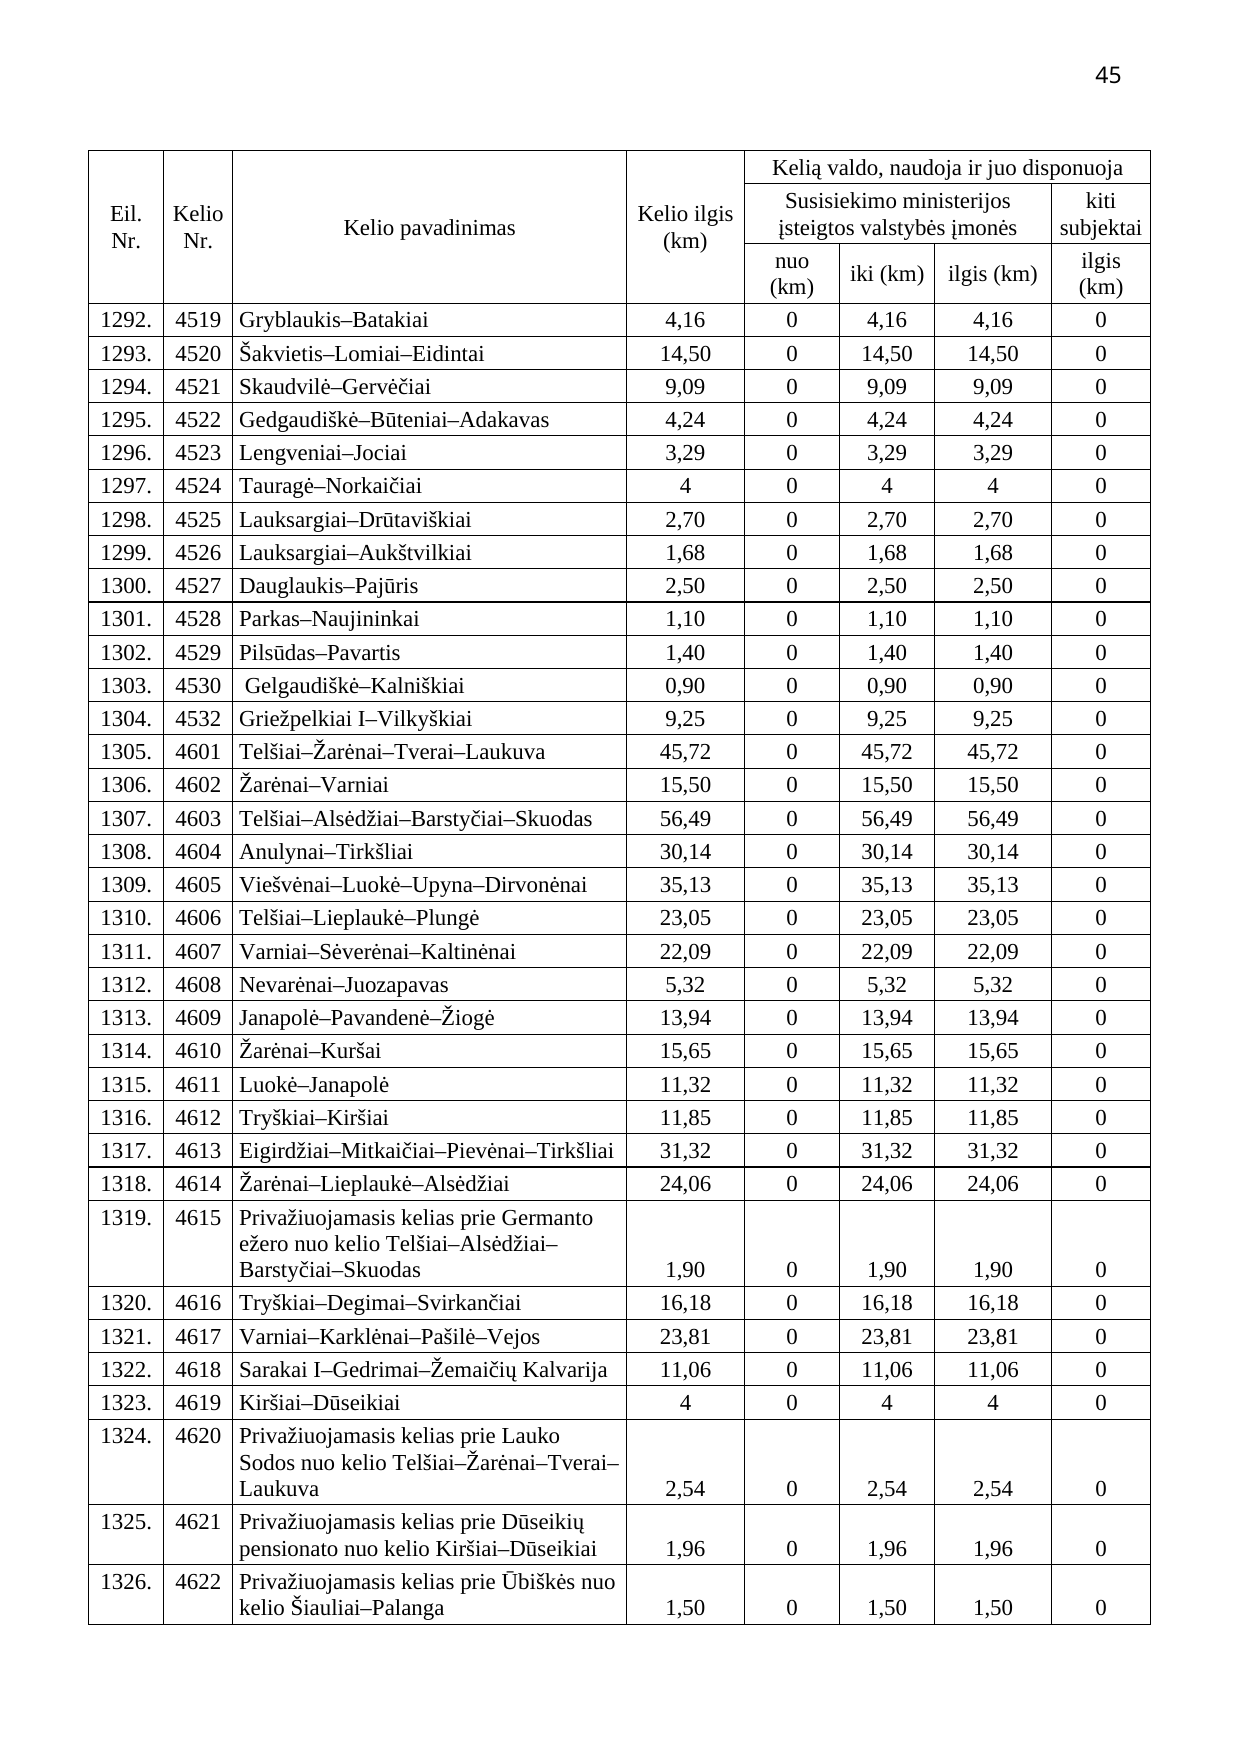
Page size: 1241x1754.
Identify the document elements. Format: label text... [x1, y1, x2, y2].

table_cell 4 [935, 470, 1051, 502]
table_cell 15,50 [627, 769, 744, 801]
table_cell Privažiuojamasis kelias prie Ūbiškės nuo kelio Šiauliai–Palanga [233, 1565, 626, 1623]
table_cell 4,24 [935, 403, 1051, 435]
table_cell Gelgaudiškė–Kalniškiai [233, 669, 626, 701]
table_cell 1315. [89, 1068, 163, 1100]
table_cell 5,32 [840, 968, 934, 1000]
table_cell 1313. [89, 1001, 163, 1033]
table_cell 1299. [89, 536, 163, 568]
table_cell 0 [1052, 1287, 1150, 1319]
table_cell 1,68 [840, 536, 934, 568]
table_cell Dauglaukis–Pajūris [233, 569, 626, 601]
table_cell 0 [745, 470, 839, 502]
table_cell 30,14 [840, 835, 934, 867]
table_cell 11,06 [935, 1353, 1051, 1385]
table_cell 4606 [164, 902, 232, 934]
table_cell 4529 [164, 636, 232, 668]
table_cell 4604 [164, 835, 232, 867]
table_cell 1322. [89, 1353, 163, 1385]
table_cell Susisiekimo ministerijos įsteigtos valstybės įmonės [745, 184, 1051, 243]
table_cell 1300. [89, 569, 163, 601]
table_cell 1308. [89, 835, 163, 867]
table_cell 0 [745, 1505, 839, 1564]
table_cell 9,09 [935, 370, 1051, 402]
table_cell Telšiai–Alsėdžiai–Barstyčiai–Skuodas [233, 802, 626, 834]
table_cell 0 [745, 1035, 839, 1067]
table_cell Telšiai–Lieplaukė–Plungė [233, 902, 626, 934]
table_cell 11,85 [627, 1101, 744, 1133]
table_cell 0 [745, 702, 839, 734]
table_header Kelią valdo, naudoja ir juo disponuoja [745, 151, 1150, 183]
table_cell 1297. [89, 470, 163, 502]
table_cell 16,18 [627, 1287, 744, 1319]
table_cell 56,49 [627, 802, 744, 834]
table_cell 0 [1052, 470, 1150, 502]
table_cell 0 [1052, 802, 1150, 834]
table_cell 4617 [164, 1320, 232, 1352]
table_cell 2,70 [935, 503, 1051, 535]
table_cell 0 [745, 1386, 839, 1418]
table_cell 4,24 [840, 403, 934, 435]
table_cell Privažiuojamasis kelias prie Lauko Sodos nuo kelio Telšiai–Žarėnai–Tverai–Laukuva [233, 1420, 626, 1504]
table_cell 31,32 [935, 1134, 1051, 1166]
table_cell 1321. [89, 1320, 163, 1352]
table_cell 0 [745, 769, 839, 801]
table_cell 23,81 [840, 1320, 934, 1352]
table_cell 14,50 [935, 337, 1051, 369]
table_cell 1296. [89, 436, 163, 468]
table_cell 4519 [164, 304, 232, 336]
table_cell 0 [745, 1201, 839, 1286]
table_cell nuo (km) [745, 244, 839, 302]
table_cell 4530 [164, 669, 232, 701]
table_cell Sarakai I–Gedrimai–Žemaičių Kalvarija [233, 1353, 626, 1385]
table_cell 1305. [89, 735, 163, 768]
table_cell 4616 [164, 1287, 232, 1319]
table_cell 1,96 [935, 1505, 1051, 1564]
table_cell 30,14 [627, 835, 744, 867]
table_header Eil. Nr. [89, 151, 163, 302]
table_cell kiti subjektai [1052, 184, 1150, 243]
table_cell 1320. [89, 1287, 163, 1319]
table_header Kelio pavadinimas [233, 151, 626, 302]
table_cell 0 [1052, 603, 1150, 635]
table_cell 2,50 [840, 569, 934, 601]
table_cell 15,50 [935, 769, 1051, 801]
table_cell 0 [745, 1101, 839, 1133]
table_cell 35,13 [627, 868, 744, 901]
table_cell 4527 [164, 569, 232, 601]
table_cell 14,50 [840, 337, 934, 369]
table_cell Lauksargiai–Aukštvilkiai [233, 536, 626, 568]
table_cell 1,10 [935, 603, 1051, 635]
table_cell 22,09 [840, 935, 934, 967]
table_cell 0 [1052, 1565, 1150, 1623]
table_cell Viešvėnai–Luokė–Upyna–Dirvonėnai [233, 868, 626, 901]
table_cell 11,06 [840, 1353, 934, 1385]
table_cell 14,50 [627, 337, 744, 369]
table_cell 4601 [164, 735, 232, 768]
table_cell 0 [1052, 735, 1150, 768]
table_cell 9,25 [840, 702, 934, 734]
table_cell 9,09 [627, 370, 744, 402]
table_cell 2,54 [627, 1420, 744, 1504]
table_cell 1,90 [840, 1201, 934, 1286]
table_cell 4618 [164, 1353, 232, 1385]
table_cell 4520 [164, 337, 232, 369]
table_cell Privažiuojamasis kelias prie Germanto ežero nuo kelio Telšiai–Alsėdžiai–Barstyčiai–Skuodas [233, 1201, 626, 1286]
table_cell 1294. [89, 370, 163, 402]
table_cell Nevarėnai–Juozapavas [233, 968, 626, 1000]
table_cell Tauragė–Norkaičiai [233, 470, 626, 502]
table_cell 4603 [164, 802, 232, 834]
table_cell 22,09 [935, 935, 1051, 967]
table_cell 2,50 [627, 569, 744, 601]
table_cell 1303. [89, 669, 163, 701]
table_cell 1318. [89, 1168, 163, 1199]
table_cell 0 [745, 669, 839, 701]
table_cell 4528 [164, 603, 232, 635]
table_cell 2,54 [840, 1420, 934, 1504]
table_cell 4526 [164, 536, 232, 568]
table_cell 4525 [164, 503, 232, 535]
table_cell 0 [1052, 636, 1150, 668]
table_cell Lengveniai–Jociai [233, 436, 626, 468]
table_cell 23,05 [840, 902, 934, 934]
table_cell 45,72 [627, 735, 744, 768]
table_cell 4602 [164, 769, 232, 801]
table_cell 0 [1052, 1068, 1150, 1100]
table_cell 0 [745, 1068, 839, 1100]
table_cell 1,10 [627, 603, 744, 635]
table_cell 0 [1052, 370, 1150, 402]
table_cell Varniai–Karklėnai–Pašilė–Vejos [233, 1320, 626, 1352]
table_cell iki (km) [840, 244, 934, 302]
table_cell 4607 [164, 935, 232, 967]
table_cell 16,18 [935, 1287, 1051, 1319]
table_cell 11,06 [627, 1353, 744, 1385]
table_cell 4608 [164, 968, 232, 1000]
table_cell 4,16 [935, 304, 1051, 336]
table_cell 4619 [164, 1386, 232, 1418]
table_cell 56,49 [840, 802, 934, 834]
table_header Kelio ilgis (km) [627, 151, 744, 302]
table_cell 4612 [164, 1101, 232, 1133]
table_cell Gryblaukis–Batakiai [233, 304, 626, 336]
table_cell 1307. [89, 802, 163, 834]
table_cell 0 [745, 370, 839, 402]
table_cell 1,40 [840, 636, 934, 668]
table_cell Žarėnai–Kuršai [233, 1035, 626, 1067]
table_cell 1324. [89, 1420, 163, 1504]
table_cell 0 [745, 802, 839, 834]
table_cell 23,05 [935, 902, 1051, 934]
table_cell 0 [745, 1565, 839, 1623]
table_cell 1312. [89, 968, 163, 1000]
table_cell 0 [1052, 868, 1150, 901]
table_cell 1,96 [840, 1505, 934, 1564]
table_cell 4 [935, 1386, 1051, 1418]
table_cell Lauksargiai–Drūtaviškiai [233, 503, 626, 535]
table_cell 0 [1052, 702, 1150, 734]
table_cell 0 [745, 603, 839, 635]
table_cell Janapolė–Pavandenė–Žiogė [233, 1001, 626, 1033]
table_cell 1,40 [935, 636, 1051, 668]
table_cell 0 [1052, 503, 1150, 535]
table_cell 2,70 [627, 503, 744, 535]
table_cell 9,09 [840, 370, 934, 402]
table_cell Šakvietis–Lomiai–Eidintai [233, 337, 626, 369]
table_cell 9,25 [935, 702, 1051, 734]
table_cell 3,29 [840, 436, 934, 468]
table_cell 23,81 [627, 1320, 744, 1352]
table_cell Tryškiai–Degimai–Svirkančiai [233, 1287, 626, 1319]
table_cell Pilsūdas–Pavartis [233, 636, 626, 668]
table_cell 5,32 [627, 968, 744, 1000]
table_cell 4613 [164, 1134, 232, 1166]
table_cell 0 [745, 1353, 839, 1385]
table_cell 0 [745, 835, 839, 867]
table_cell 13,94 [935, 1001, 1051, 1033]
table_cell 4522 [164, 403, 232, 435]
table_cell 4615 [164, 1201, 232, 1286]
table_cell 11,32 [840, 1068, 934, 1100]
table_cell 1323. [89, 1386, 163, 1418]
table_cell 1292. [89, 304, 163, 336]
table_cell 0 [745, 1287, 839, 1319]
table_cell 4,16 [840, 304, 934, 336]
table_header Kelio Nr. [164, 151, 232, 302]
table_cell 0 [1052, 536, 1150, 568]
table_cell 15,50 [840, 769, 934, 801]
table_cell Luokė–Janapolė [233, 1068, 626, 1100]
table_cell 45,72 [840, 735, 934, 768]
table_cell 0 [1052, 1101, 1150, 1133]
table_cell 24,06 [935, 1168, 1051, 1199]
table_cell 35,13 [840, 868, 934, 901]
table_cell 11,32 [935, 1068, 1051, 1100]
table_cell 0,90 [627, 669, 744, 701]
table_cell 1298. [89, 503, 163, 535]
table_cell 0 [745, 1420, 839, 1504]
table_cell 4621 [164, 1505, 232, 1564]
table_cell 0 [745, 735, 839, 768]
table_cell 0,90 [935, 669, 1051, 701]
table_cell 1,50 [840, 1565, 934, 1623]
table_cell 4521 [164, 370, 232, 402]
table_cell 0 [1052, 1505, 1150, 1564]
table_cell 0 [745, 902, 839, 934]
table_cell 1,40 [627, 636, 744, 668]
table_cell 1311. [89, 935, 163, 967]
table_cell 1314. [89, 1035, 163, 1067]
table_cell Telšiai–Žarėnai–Tverai–Laukuva [233, 735, 626, 768]
table_cell 11,85 [935, 1101, 1051, 1133]
table_cell 0 [1052, 1201, 1150, 1286]
table_cell 2,54 [935, 1420, 1051, 1504]
table_cell 13,94 [840, 1001, 934, 1033]
table_cell 4,16 [627, 304, 744, 336]
table_cell 1319. [89, 1201, 163, 1286]
table_cell 4 [627, 1386, 744, 1418]
table_cell 1,90 [627, 1201, 744, 1286]
table_cell 30,14 [935, 835, 1051, 867]
table_cell 1,50 [627, 1565, 744, 1623]
table_cell 1,50 [935, 1565, 1051, 1623]
table_cell 1316. [89, 1101, 163, 1133]
table_cell 45,72 [935, 735, 1051, 768]
table_cell 4610 [164, 1035, 232, 1067]
table_cell 1306. [89, 769, 163, 801]
table_cell 31,32 [627, 1134, 744, 1166]
table_cell 0 [1052, 1386, 1150, 1418]
table_cell 0 [745, 1134, 839, 1166]
table_cell 35,13 [935, 868, 1051, 901]
table_cell Eigirdžiai–Mitkaičiai–Pievėnai–Tirkšliai [233, 1134, 626, 1166]
table_cell Varniai–Sėverėnai–Kaltinėnai [233, 935, 626, 967]
table_cell 2,50 [935, 569, 1051, 601]
table_cell Žarėnai–Varniai [233, 769, 626, 801]
table_cell 0 [1052, 1353, 1150, 1385]
table_cell 24,06 [840, 1168, 934, 1199]
table_cell 4,24 [627, 403, 744, 435]
table_cell 0 [1052, 835, 1150, 867]
table_cell Griežpelkiai I–Vilkyškiai [233, 702, 626, 734]
table_cell Tryškiai–Kiršiai [233, 1101, 626, 1133]
table_cell 16,18 [840, 1287, 934, 1319]
table_cell 1317. [89, 1134, 163, 1166]
table_cell 0 [1052, 1168, 1150, 1199]
table_cell 15,65 [840, 1035, 934, 1067]
table_cell 0 [1052, 935, 1150, 967]
table_cell 0,90 [840, 669, 934, 701]
table_cell 2,70 [840, 503, 934, 535]
table_cell 1,96 [627, 1505, 744, 1564]
table_cell 0 [745, 569, 839, 601]
table_cell 1,10 [840, 603, 934, 635]
table_cell 0 [745, 403, 839, 435]
table_cell 4523 [164, 436, 232, 468]
table_cell 0 [745, 536, 839, 568]
table_cell 1310. [89, 902, 163, 934]
table_cell 1304. [89, 702, 163, 734]
table_cell 5,32 [935, 968, 1051, 1000]
table_cell 1326. [89, 1565, 163, 1623]
table_cell 0 [745, 436, 839, 468]
table_cell 0 [1052, 304, 1150, 336]
table_cell 9,25 [627, 702, 744, 734]
table_cell 0 [745, 503, 839, 535]
table_cell 4611 [164, 1068, 232, 1100]
table_cell 1301. [89, 603, 163, 635]
table_cell 1325. [89, 1505, 163, 1564]
table_cell 4 [840, 470, 934, 502]
table_cell 31,32 [840, 1134, 934, 1166]
table_cell 3,29 [935, 436, 1051, 468]
table_cell 13,94 [627, 1001, 744, 1033]
table_cell 0 [745, 636, 839, 668]
table_cell 0 [745, 1168, 839, 1199]
table_cell 3,29 [627, 436, 744, 468]
table_cell 1302. [89, 636, 163, 668]
table_cell 4609 [164, 1001, 232, 1033]
table_cell Anulynai–Tirkšliai [233, 835, 626, 867]
table_cell 4605 [164, 868, 232, 901]
table_cell 0 [1052, 337, 1150, 369]
table_cell 23,81 [935, 1320, 1051, 1352]
table_cell 11,32 [627, 1068, 744, 1100]
table_cell 0 [1052, 968, 1150, 1000]
table_cell 0 [1052, 1035, 1150, 1067]
table_cell 0 [1052, 902, 1150, 934]
table_cell Skaudvilė–Gervėčiai [233, 370, 626, 402]
table_cell 0 [1052, 1001, 1150, 1033]
table_cell 0 [1052, 1134, 1150, 1166]
table_cell 0 [1052, 1320, 1150, 1352]
table_cell 0 [1052, 769, 1150, 801]
table_cell 0 [745, 337, 839, 369]
table_cell 0 [1052, 569, 1150, 601]
table_cell ilgis (km) [935, 244, 1051, 302]
table_cell Parkas–Naujininkai [233, 603, 626, 635]
table_cell 4614 [164, 1168, 232, 1199]
table_cell 1295. [89, 403, 163, 435]
table_cell 22,09 [627, 935, 744, 967]
table_cell 4 [627, 470, 744, 502]
table_cell Žarėnai–Lieplaukė–Alsėdžiai [233, 1168, 626, 1199]
table_cell 23,05 [627, 902, 744, 934]
table_cell 1,68 [627, 536, 744, 568]
table_cell 0 [745, 1001, 839, 1033]
table_cell 4622 [164, 1565, 232, 1623]
table_cell 4620 [164, 1420, 232, 1504]
table_cell 0 [745, 1320, 839, 1352]
table_cell 4524 [164, 470, 232, 502]
table_cell Gedgaudiškė–Būteniai–Adakavas [233, 403, 626, 435]
table_cell 11,85 [840, 1101, 934, 1133]
table_cell 0 [745, 868, 839, 901]
table_cell 0 [1052, 1420, 1150, 1504]
table_cell 15,65 [627, 1035, 744, 1067]
table_cell 4532 [164, 702, 232, 734]
table_cell Kiršiai–Dūseikiai [233, 1386, 626, 1418]
table_cell 1309. [89, 868, 163, 901]
table_cell 1,90 [935, 1201, 1051, 1286]
table_cell 0 [745, 935, 839, 967]
table_cell 0 [1052, 436, 1150, 468]
table_cell 56,49 [935, 802, 1051, 834]
table_cell 0 [1052, 669, 1150, 701]
table_cell 0 [745, 304, 839, 336]
table_cell 1293. [89, 337, 163, 369]
table_cell 24,06 [627, 1168, 744, 1199]
table_cell ilgis (km) [1052, 244, 1150, 302]
table_cell 0 [1052, 403, 1150, 435]
table_cell 0 [745, 968, 839, 1000]
table_cell 4 [840, 1386, 934, 1418]
table_cell 1,68 [935, 536, 1051, 568]
table_cell Privažiuojamasis kelias prie Dūseikių pensionato nuo kelio Kiršiai–Dūseikiai [233, 1505, 626, 1564]
table_cell 15,65 [935, 1035, 1051, 1067]
